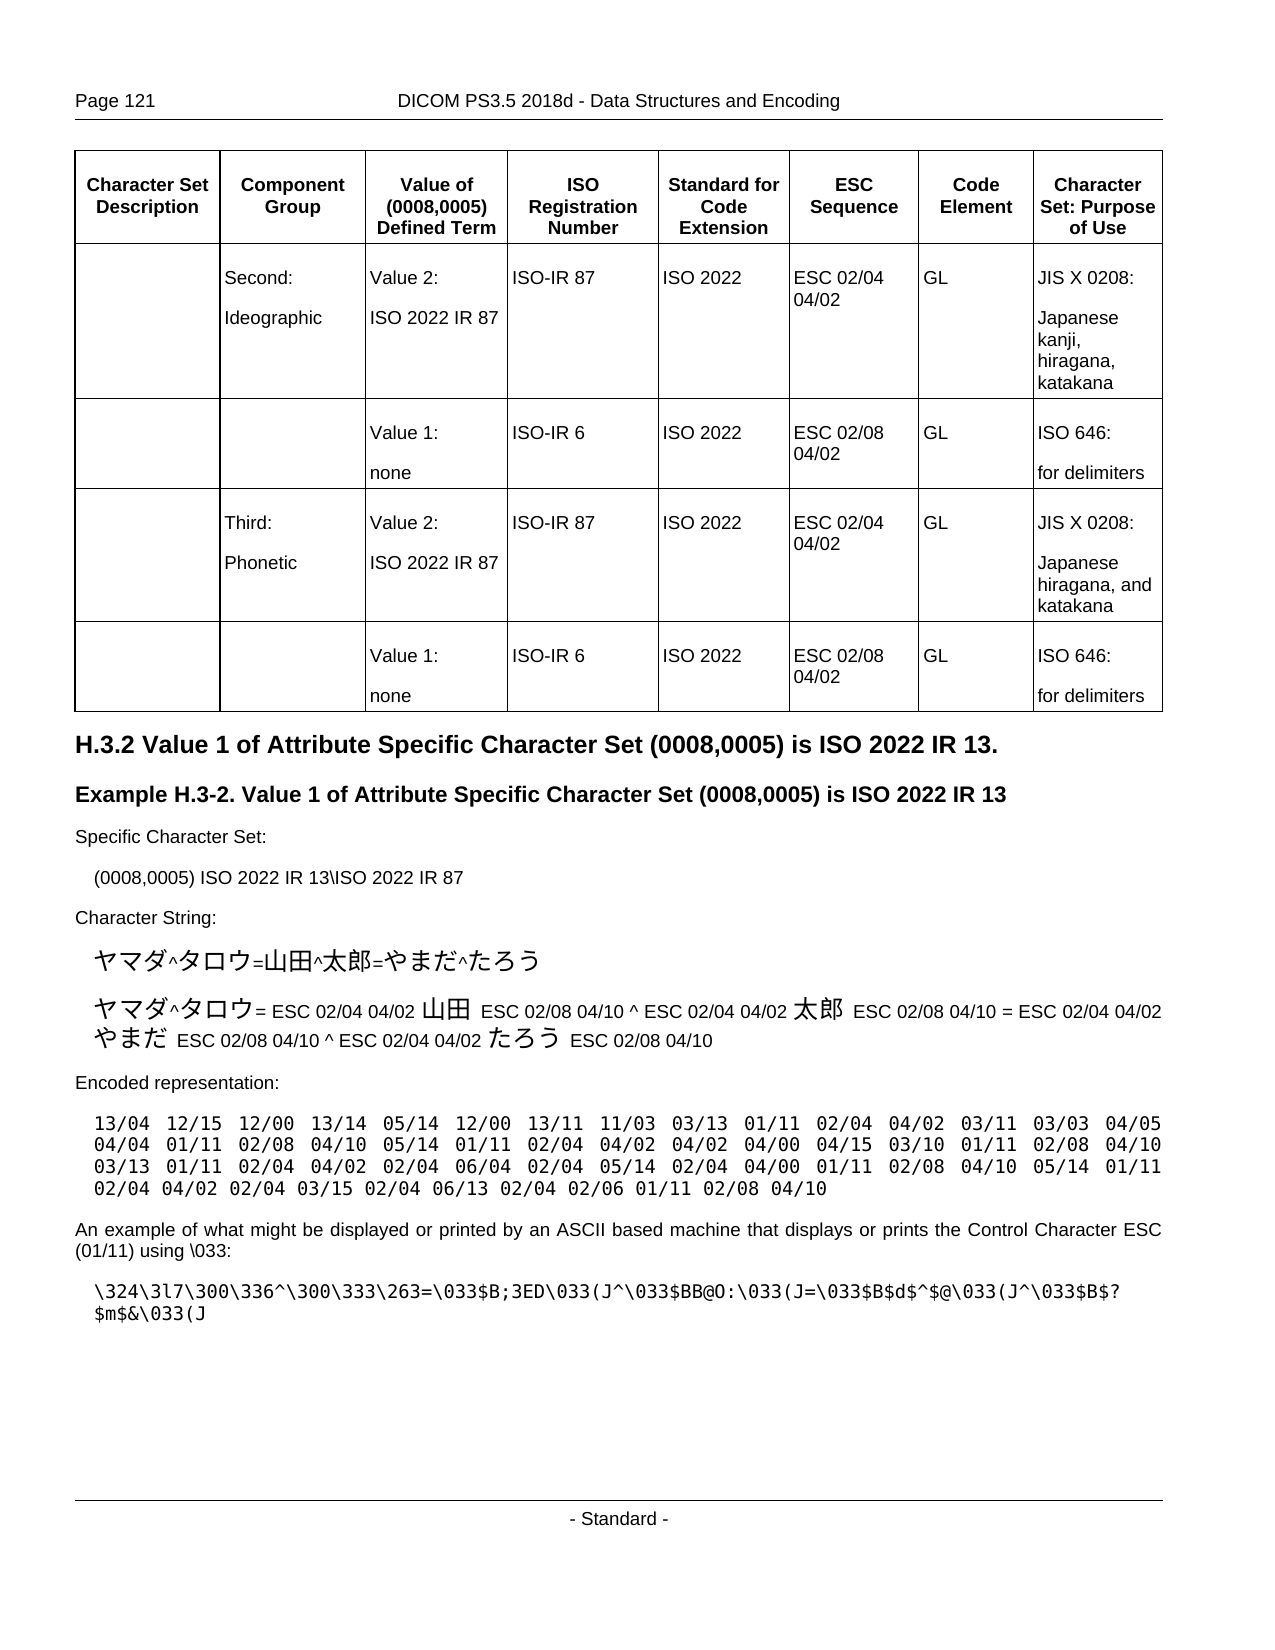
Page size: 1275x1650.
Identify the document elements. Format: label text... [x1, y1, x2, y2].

table_cell Third: Phonetic [221, 489, 365, 621]
text Example H.3-2. Value 1 of Attribute Specific Character Set (0008,0005) is ISO 2022 IR 13 [75, 782, 1162, 807]
table_cell JIS X 0208: Japanese hiragana, and katakana [1034, 489, 1162, 621]
table_cell ISO 2022 [659, 622, 789, 711]
table_cell Value 2: ISO 2022 IR 87 [366, 489, 507, 621]
table_cell ISO-IR 6 [508, 399, 658, 487]
table_header ISO Registration Number [508, 151, 658, 243]
table_header Character Set: Purpose of Use [1034, 151, 1162, 243]
table_header Value of (0008,0005) Defined Term [366, 151, 507, 243]
text 13/04 12/15 12/00 13/14 05/14 12/00 13/11 11/03 03/13 01/11 02/04 04/02 03/11 03/03 04/05 04/04 01/11 02/08 04/10 05/14 01/11 02/04 04/02 04/02 04/00 04/15 03/10 01/11 02/08 04/10 03/13 01/11 02/04 04/02 02/04 06/04 02/04 05/14 02/04 04/00 01/11 02/08 04/10 05/14 01/11 02/04 04/02 02/04 03/15 02/04 06/13 02/04 02/06 01/11 02/08 04/10 [94, 1112, 1162, 1200]
text Specific Character Set: [75, 826, 1162, 848]
table_cell [76, 489, 219, 621]
text (0008,0005) ISO 2022 IR 13\ISO 2022 IR 87 [94, 867, 1162, 888]
table_header Code Element [919, 151, 1033, 243]
text Encoded representation: [75, 1072, 1162, 1094]
table_header Standard for Code Extension [659, 151, 789, 243]
table_cell [221, 622, 365, 711]
table_cell ISO 2022 [659, 244, 789, 397]
table_cell Value 2: ISO 2022 IR 87 [366, 244, 507, 397]
table_cell JIS X 0208: Japanese kanji, hiragana, katakana [1034, 244, 1162, 397]
table_cell GL [919, 399, 1033, 487]
table_cell GL [919, 622, 1033, 711]
table_cell [76, 244, 219, 397]
table_header Component Group [221, 151, 365, 243]
table_cell ESC 02/08 04/02 [790, 622, 918, 711]
table_cell ESC 02/04 04/02 [790, 489, 918, 621]
table_cell Value 1: none [366, 622, 507, 711]
text An example of what might be displayed or printed by an ASCII based machine that displays or prints the Control Character ESC (01/11) using \033: [75, 1219, 1162, 1262]
table_header Character Set Description [76, 151, 219, 243]
table_cell ISO 646: for delimiters [1034, 622, 1162, 711]
text ヤマダ^タロウ=山田^太郎=やまだ^たろう [94, 947, 1162, 976]
text H.3.2 Value 1 of Attribute Specific Character Set (0008,0005) is ISO 2022 IR 13. [75, 730, 1162, 759]
text Character String: [75, 907, 1162, 928]
table_cell ISO 2022 [659, 399, 789, 487]
table_cell Value 1: none [366, 399, 507, 487]
table_cell [221, 399, 365, 487]
table_cell ESC 02/08 04/02 [790, 399, 918, 487]
table_cell ISO-IR 87 [508, 489, 658, 621]
table_cell Second: Ideographic [221, 244, 365, 397]
table_cell [76, 399, 219, 487]
table_cell GL [919, 244, 1033, 397]
table_cell ISO 646: for delimiters [1034, 399, 1162, 487]
table_cell GL [919, 489, 1033, 621]
table_cell ISO-IR 6 [508, 622, 658, 711]
text ヤマダ^タロウ= ESC 02/04 04/02 山田 ESC 02/08 04/10 ^ ESC 02/04 04/02 太郎 ESC 02/08 04/10 = ESC 02/04 04/02 やまだ ESC 02/08 04/10 ^ ESC 02/04 04/02 たろう ESC 02/08 04/10 [94, 995, 1162, 1053]
table_cell ISO 2022 [659, 489, 789, 621]
text \324\3l7\300\336^\300\333\263=\033$B;3ED\033(J^\033$BB@O:\033(J=\033$B$d$^$@\033(J^\033$B$?$m$&\033(J [94, 1281, 1162, 1324]
table_cell ESC 02/04 04/02 [790, 244, 918, 397]
table_cell [76, 622, 219, 711]
table_cell ISO-IR 87 [508, 244, 658, 397]
table_header ESC Sequence [790, 151, 918, 243]
